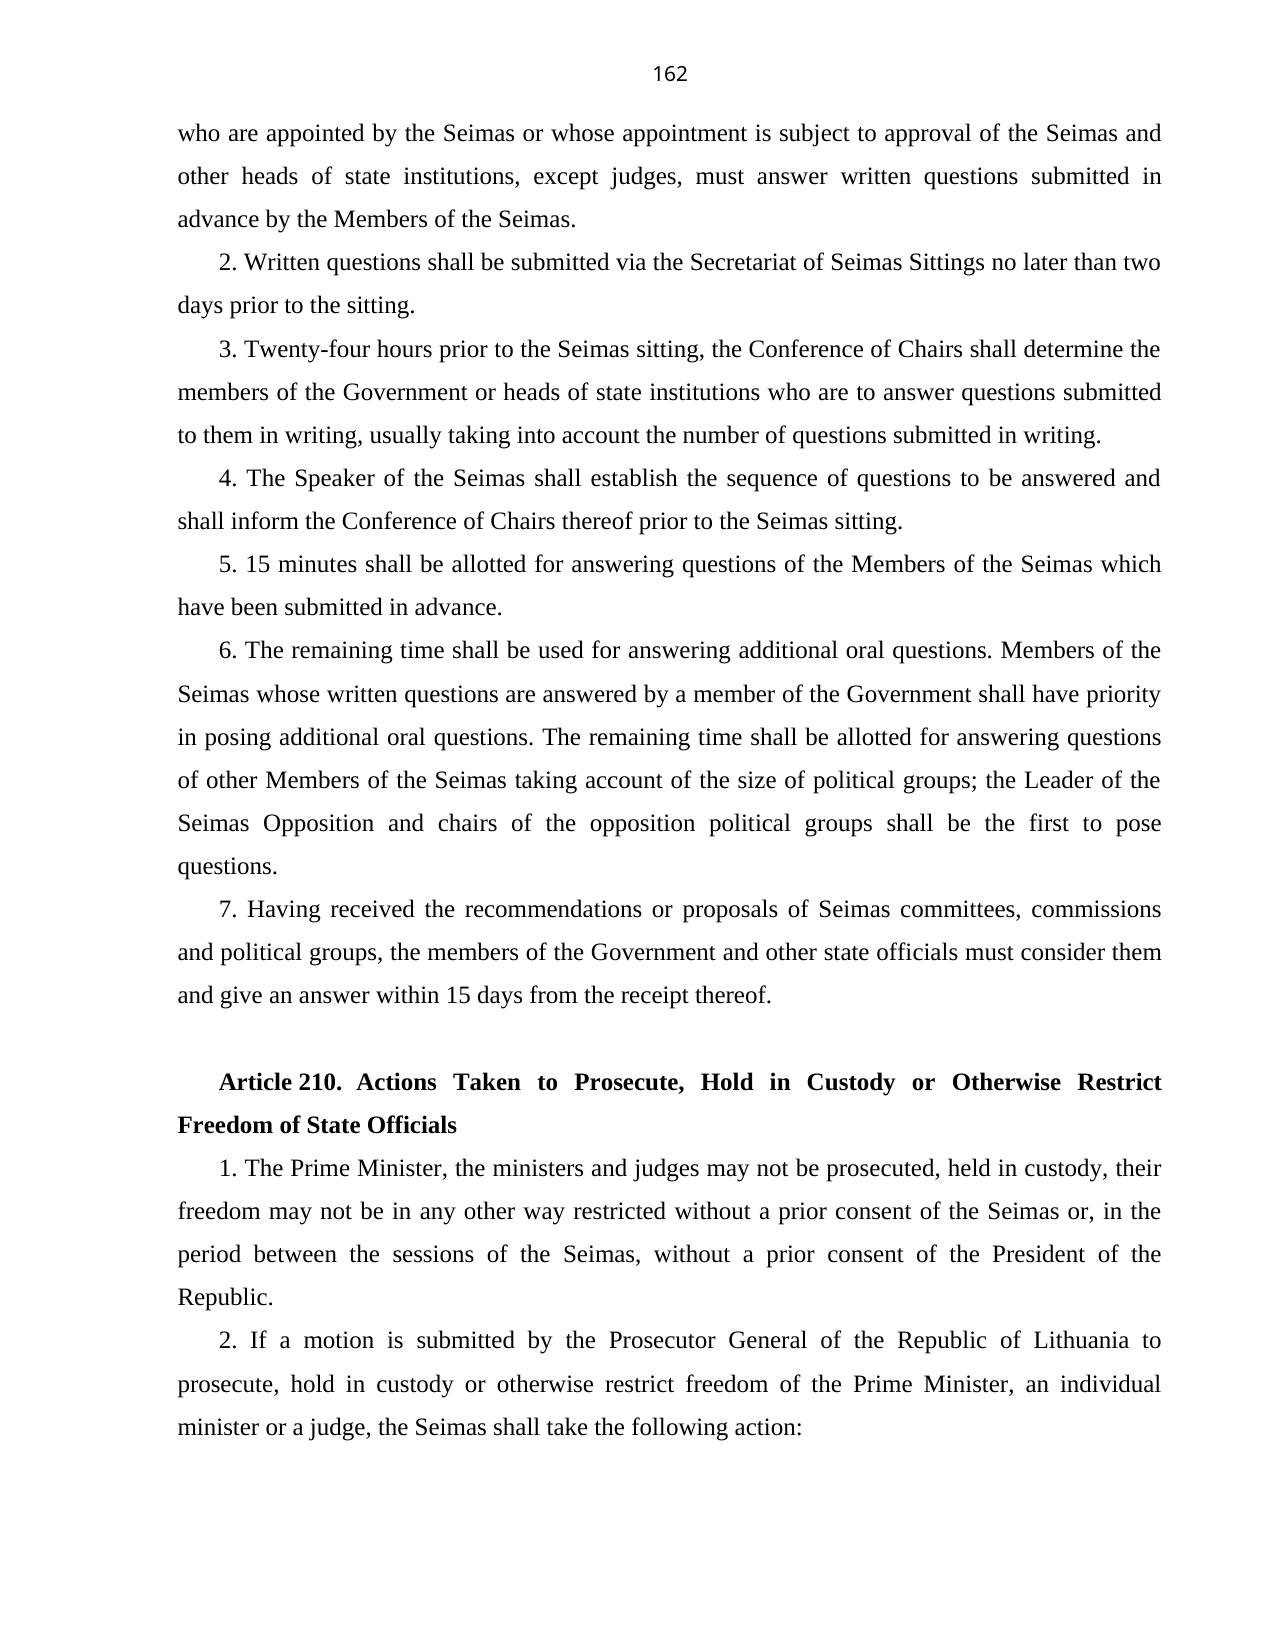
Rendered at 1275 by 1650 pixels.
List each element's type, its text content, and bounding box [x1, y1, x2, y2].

text who are appointed by the Seimas or whose appointment is subject to approval of the Seimas and other heads of state institutions, except judges, must answer written questions submitted in advance by the Members of the Seimas. [177, 118, 1163, 233]
text 7. Having received the recommendations or proposals of Seimas committees, commissions and political groups, the members of the Government and other state officials must consider them and give an answer within 15 days from the receipt thereof. [177, 894, 1163, 1009]
text Article 210. Actions Taken to Prosecute, Hold in Custody or Otherwise Restrict Freedom of State Officials [177, 1067, 1163, 1139]
text 2. If a motion is submitted by the Prosecutor General of the Republic of Lithuania to prosecute, hold in custody or otherwise restrict freedom of the Prime Minister, an individual minister or a judge, the Seimas shall take the following action: [177, 1326, 1163, 1441]
text 6. The remaining time shall be used for answering additional oral questions. Members of the Seimas whose written questions are answered by a member of the Government shall have priority in posing additional oral questions. The remaining time shall be allotted for answering questions of other Members of the Seimas taking account of the size of political groups; the Leader of the Seimas Opposition and chairs of the opposition political groups shall be the first to pose questions. [177, 636, 1163, 880]
text 4. The Speaker of the Seimas shall establish the sequence of questions to be answered and shall inform the Conference of Chairs thereof prior to the Seimas sitting. [177, 463, 1163, 535]
text 5. 15 minutes shall be allotted for answering questions of the Members of the Seimas which have been submitted in advance. [177, 549, 1163, 621]
text 3. Twenty-four hours prior to the Seimas sitting, the Conference of Chairs shall determine the members of the Government or heads of state institutions who are to answer questions submitted to them in writing, usually taking into account the number of questions submitted in writing. [177, 334, 1163, 449]
text 1. The Prime Minister, the ministers and judges may not be prosecuted, held in custody, their freedom may not be in any other way restricted without a prior consent of the Seimas or, in the period between the sessions of the Seimas, without a prior consent of the President of the Republic. [177, 1153, 1163, 1311]
text 2. Written questions shall be submitted via the Secretariat of Seimas Sittings no later than two days prior to the sitting. [177, 247, 1163, 319]
